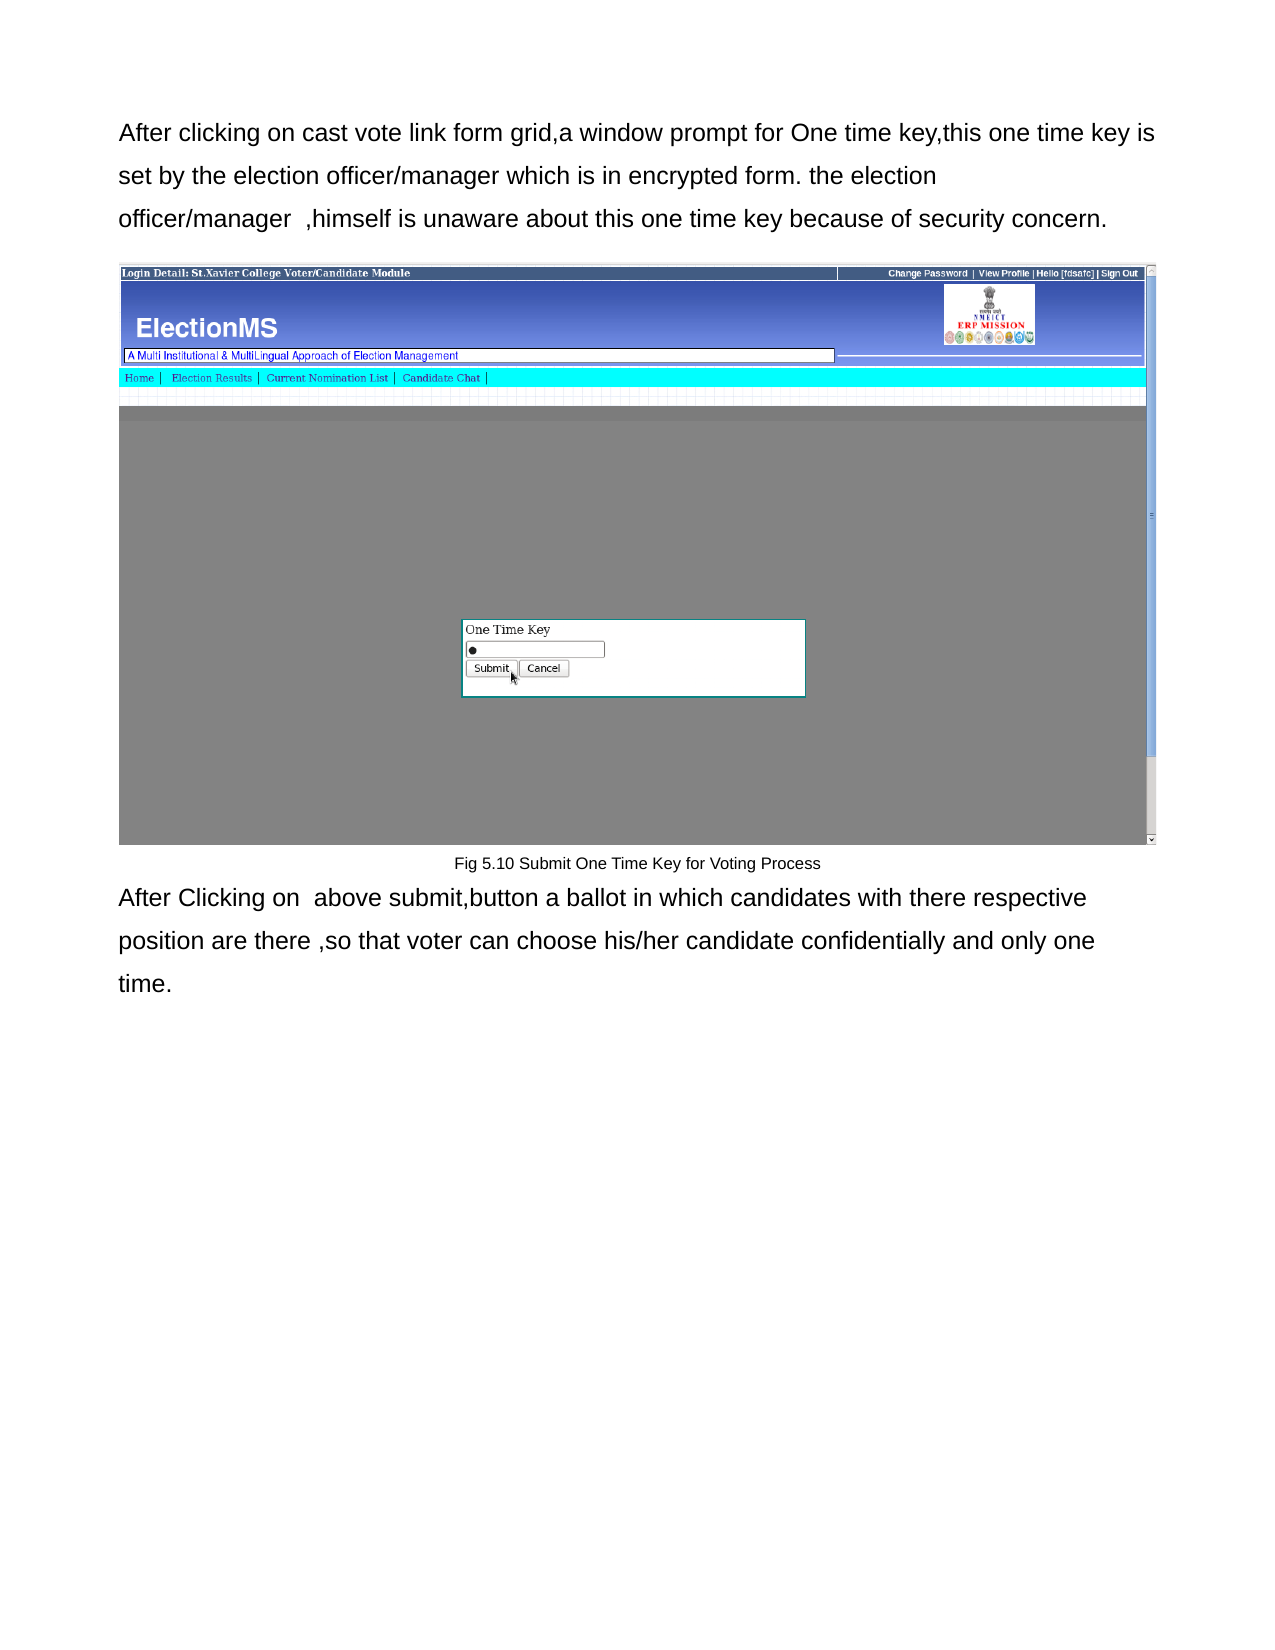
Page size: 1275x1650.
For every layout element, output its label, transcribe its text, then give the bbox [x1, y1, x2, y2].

text After clicking on cast vote link form grid,a window prompt for One time key,this one time key is [118, 118, 1157, 147]
text Fig 5.10 Submit One Time Key for Voting Process [118, 247, 1157, 873]
text After Clicking on above submit,button a ballot in which candidates with there respective position are there ,so that voter can choose his/her candidate confidentially and only one time. [118, 883, 1157, 998]
picture [119, 262, 1157, 845]
text set by the election officer/manager which is in encrypted form. the election officer/manager ,himself is unaware about this one time key because of security concern. [118, 161, 1157, 233]
